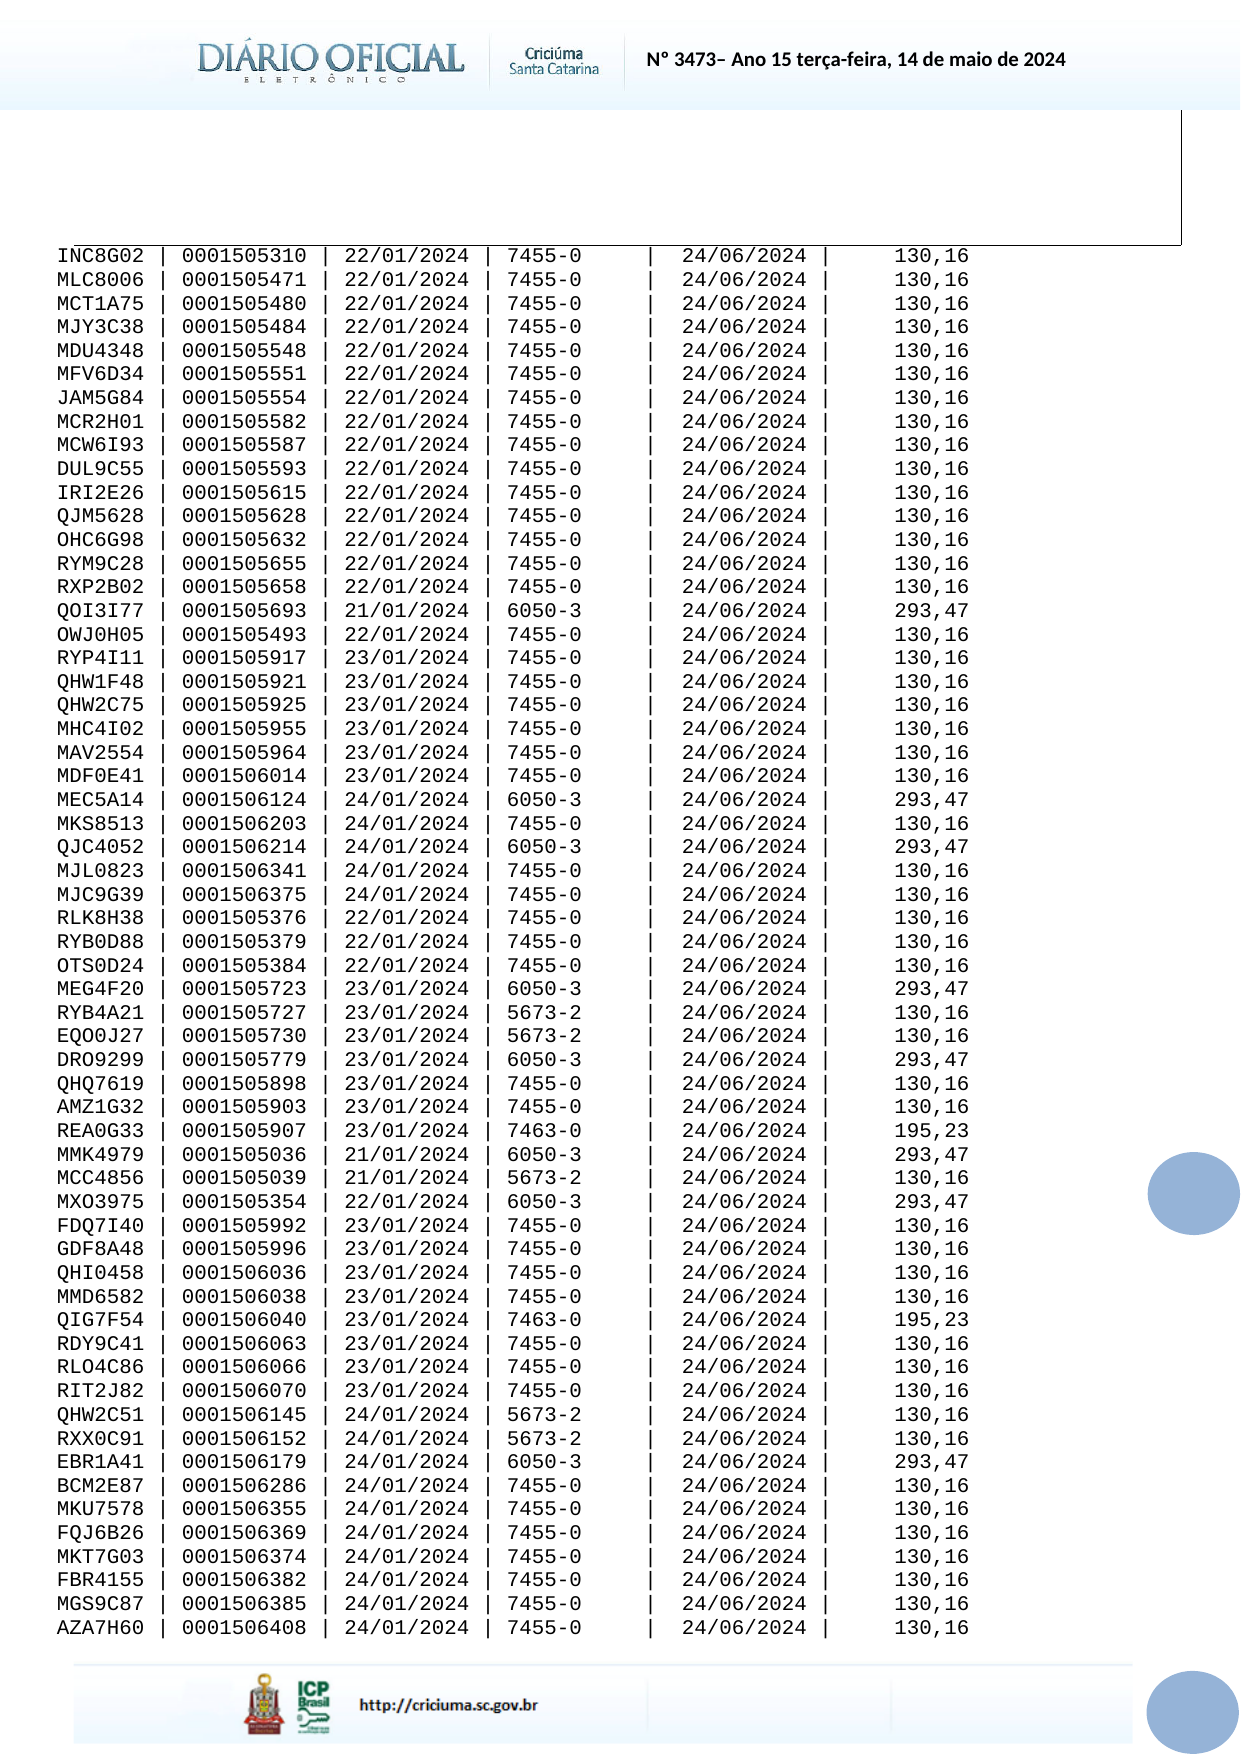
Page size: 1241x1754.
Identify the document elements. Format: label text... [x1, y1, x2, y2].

text MJC9G39 | 0001506375 | 24/01/2024 | 7455-0 | 24/06/2024 | 130,16 [44, 884, 1181, 907]
text GDF8A48 | 0001505996 | 23/01/2024 | 7455-0 | 24/06/2024 | 130,16 [44, 1238, 1181, 1262]
text JAM5G84 | 0001505554 | 22/01/2024 | 7455-0 | 24/06/2024 | 130,16 [44, 387, 1181, 411]
text MMK4979 | 0001505036 | 21/01/2024 | 6050-3 | 24/06/2024 | 293,47 [44, 1144, 1181, 1167]
text MFV6D34 | 0001505551 | 22/01/2024 | 7455-0 | 24/06/2024 | 130,16 [44, 363, 1181, 387]
text MLC8006 | 0001505471 | 22/01/2024 | 7455-0 | 24/06/2024 | 130,16 [44, 269, 1181, 292]
text QHQ7619 | 0001505898 | 23/01/2024 | 7455-0 | 24/06/2024 | 130,16 [44, 1073, 1181, 1096]
text QOI3I77 | 0001505693 | 21/01/2024 | 6050-3 | 24/06/2024 | 293,47 [44, 600, 1181, 623]
text BCM2E87 | 0001506286 | 24/01/2024 | 7455-0 | 24/06/2024 | 130,16 [44, 1475, 1181, 1498]
text FDQ7I40 | 0001505992 | 23/01/2024 | 7455-0 | 24/06/2024 | 130,16 [44, 1215, 1181, 1238]
text IRI2E26 | 0001505615 | 22/01/2024 | 7455-0 | 24/06/2024 | 130,16 [44, 482, 1181, 505]
text RDY9C41 | 0001506063 | 23/01/2024 | 7455-0 | 24/06/2024 | 130,16 [44, 1333, 1181, 1357]
text MEG4F20 | 0001505723 | 23/01/2024 | 6050-3 | 24/06/2024 | 293,47 [44, 978, 1181, 1002]
text MKU7578 | 0001506355 | 24/01/2024 | 7455-0 | 24/06/2024 | 130,16 [44, 1498, 1181, 1522]
text RXP2B02 | 0001505658 | 22/01/2024 | 7455-0 | 24/06/2024 | 130,16 [44, 576, 1181, 600]
text DUL9C55 | 0001505593 | 22/01/2024 | 7455-0 | 24/06/2024 | 130,16 [44, 458, 1181, 482]
text MKS8513 | 0001506203 | 24/01/2024 | 7455-0 | 24/06/2024 | 130,16 [44, 813, 1181, 836]
text QHI0458 | 0001506036 | 23/01/2024 | 7455-0 | 24/06/2024 | 130,16 [44, 1262, 1181, 1286]
text AZA7H60 | 0001506408 | 24/01/2024 | 7455-0 | 24/06/2024 | 130,16 [44, 1617, 1181, 1640]
text RIT2J82 | 0001506070 | 23/01/2024 | 7455-0 | 24/06/2024 | 130,16 [44, 1380, 1181, 1404]
text QJC4052 | 0001506214 | 24/01/2024 | 6050-3 | 24/06/2024 | 293,47 [44, 836, 1181, 860]
text MCW6I93 | 0001505587 | 22/01/2024 | 7455-0 | 24/06/2024 | 130,16 [44, 434, 1181, 458]
text INC8G02 | 0001505310 | 22/01/2024 | 7455-0 | 24/06/2024 | 130,16 [44, 245, 1181, 269]
text RYM9C28 | 0001505655 | 22/01/2024 | 7455-0 | 24/06/2024 | 130,16 [44, 553, 1181, 576]
text MMD6582 | 0001506038 | 23/01/2024 | 7455-0 | 24/06/2024 | 130,16 [44, 1286, 1181, 1309]
text EBR1A41 | 0001506179 | 24/01/2024 | 6050-3 | 24/06/2024 | 293,47 [44, 1451, 1181, 1475]
text MJL0823 | 0001506341 | 24/01/2024 | 7455-0 | 24/06/2024 | 130,16 [44, 860, 1181, 884]
text QIG7F54 | 0001506040 | 23/01/2024 | 7463-0 | 24/06/2024 | 195,23 [44, 1309, 1181, 1333]
text MDU4348 | 0001505548 | 22/01/2024 | 7455-0 | 24/06/2024 | 130,16 [44, 340, 1181, 363]
text RYB0D88 | 0001505379 | 22/01/2024 | 7455-0 | 24/06/2024 | 130,16 [44, 931, 1181, 954]
text MHC4I02 | 0001505955 | 23/01/2024 | 7455-0 | 24/06/2024 | 130,16 [44, 718, 1181, 742]
text QJM5628 | 0001505628 | 22/01/2024 | 7455-0 | 24/06/2024 | 130,16 [44, 505, 1181, 529]
text REA0G33 | 0001505907 | 23/01/2024 | 7463-0 | 24/06/2024 | 195,23 [44, 1120, 1181, 1144]
text OTS0D24 | 0001505384 | 22/01/2024 | 7455-0 | 24/06/2024 | 130,16 [44, 954, 1181, 978]
text FBR4155 | 0001506382 | 24/01/2024 | 7455-0 | 24/06/2024 | 130,16 [44, 1569, 1181, 1593]
text RLK8H38 | 0001505376 | 22/01/2024 | 7455-0 | 24/06/2024 | 130,16 [44, 907, 1181, 931]
text MCC4856 | 0001505039 | 21/01/2024 | 5673-2 | 24/06/2024 | 130,16 [44, 1167, 1157, 1191]
text FQJ6B26 | 0001506369 | 24/01/2024 | 7455-0 | 24/06/2024 | 130,16 [44, 1522, 1181, 1546]
text RYP4I11 | 0001505917 | 23/01/2024 | 7455-0 | 24/06/2024 | 130,16 [44, 647, 1181, 671]
text QHW1F48 | 0001505921 | 23/01/2024 | 7455-0 | 24/06/2024 | 130,16 [44, 671, 1181, 694]
text MEC5A14 | 0001506124 | 24/01/2024 | 6050-3 | 24/06/2024 | 293,47 [44, 789, 1181, 813]
text QHW2C75 | 0001505925 | 23/01/2024 | 7455-0 | 24/06/2024 | 130,16 [44, 694, 1181, 718]
text MKT7G03 | 0001506374 | 24/01/2024 | 7455-0 | 24/06/2024 | 130,16 [44, 1546, 1181, 1569]
text DRO9299 | 0001505779 | 23/01/2024 | 6050-3 | 24/06/2024 | 293,47 [44, 1049, 1181, 1073]
text MDF0E41 | 0001506014 | 23/01/2024 | 7455-0 | 24/06/2024 | 130,16 [44, 765, 1181, 789]
text MJY3C38 | 0001505484 | 22/01/2024 | 7455-0 | 24/06/2024 | 130,16 [44, 316, 1181, 340]
text MCR2H01 | 0001505582 | 22/01/2024 | 7455-0 | 24/06/2024 | 130,16 [44, 411, 1181, 434]
text RYB4A21 | 0001505727 | 23/01/2024 | 5673-2 | 24/06/2024 | 130,16 [44, 1002, 1181, 1026]
text MCT1A75 | 0001505480 | 22/01/2024 | 7455-0 | 24/06/2024 | 130,16 [44, 292, 1181, 316]
text EQO0J27 | 0001505730 | 23/01/2024 | 5673-2 | 24/06/2024 | 130,16 [44, 1026, 1181, 1049]
text MAV2554 | 0001505964 | 23/01/2024 | 7455-0 | 24/06/2024 | 130,16 [44, 742, 1181, 765]
text MGS9C87 | 0001506385 | 24/01/2024 | 7455-0 | 24/06/2024 | 130,16 [44, 1593, 1181, 1617]
text RXX0C91 | 0001506152 | 24/01/2024 | 5673-2 | 24/06/2024 | 130,16 [44, 1427, 1181, 1451]
text MXO3975 | 0001505354 | 22/01/2024 | 6050-3 | 24/06/2024 | 293,47 [44, 1191, 1153, 1215]
text QHW2C51 | 0001506145 | 24/01/2024 | 5673-2 | 24/06/2024 | 130,16 [44, 1404, 1181, 1427]
text RLO4C86 | 0001506066 | 23/01/2024 | 7455-0 | 24/06/2024 | 130,16 [44, 1357, 1181, 1380]
text OWJ0H05 | 0001505493 | 22/01/2024 | 7455-0 | 24/06/2024 | 130,16 [44, 623, 1181, 647]
text AMZ1G32 | 0001505903 | 23/01/2024 | 7455-0 | 24/06/2024 | 130,16 [44, 1096, 1181, 1120]
text OHC6G98 | 0001505632 | 22/01/2024 | 7455-0 | 24/06/2024 | 130,16 [44, 529, 1181, 553]
